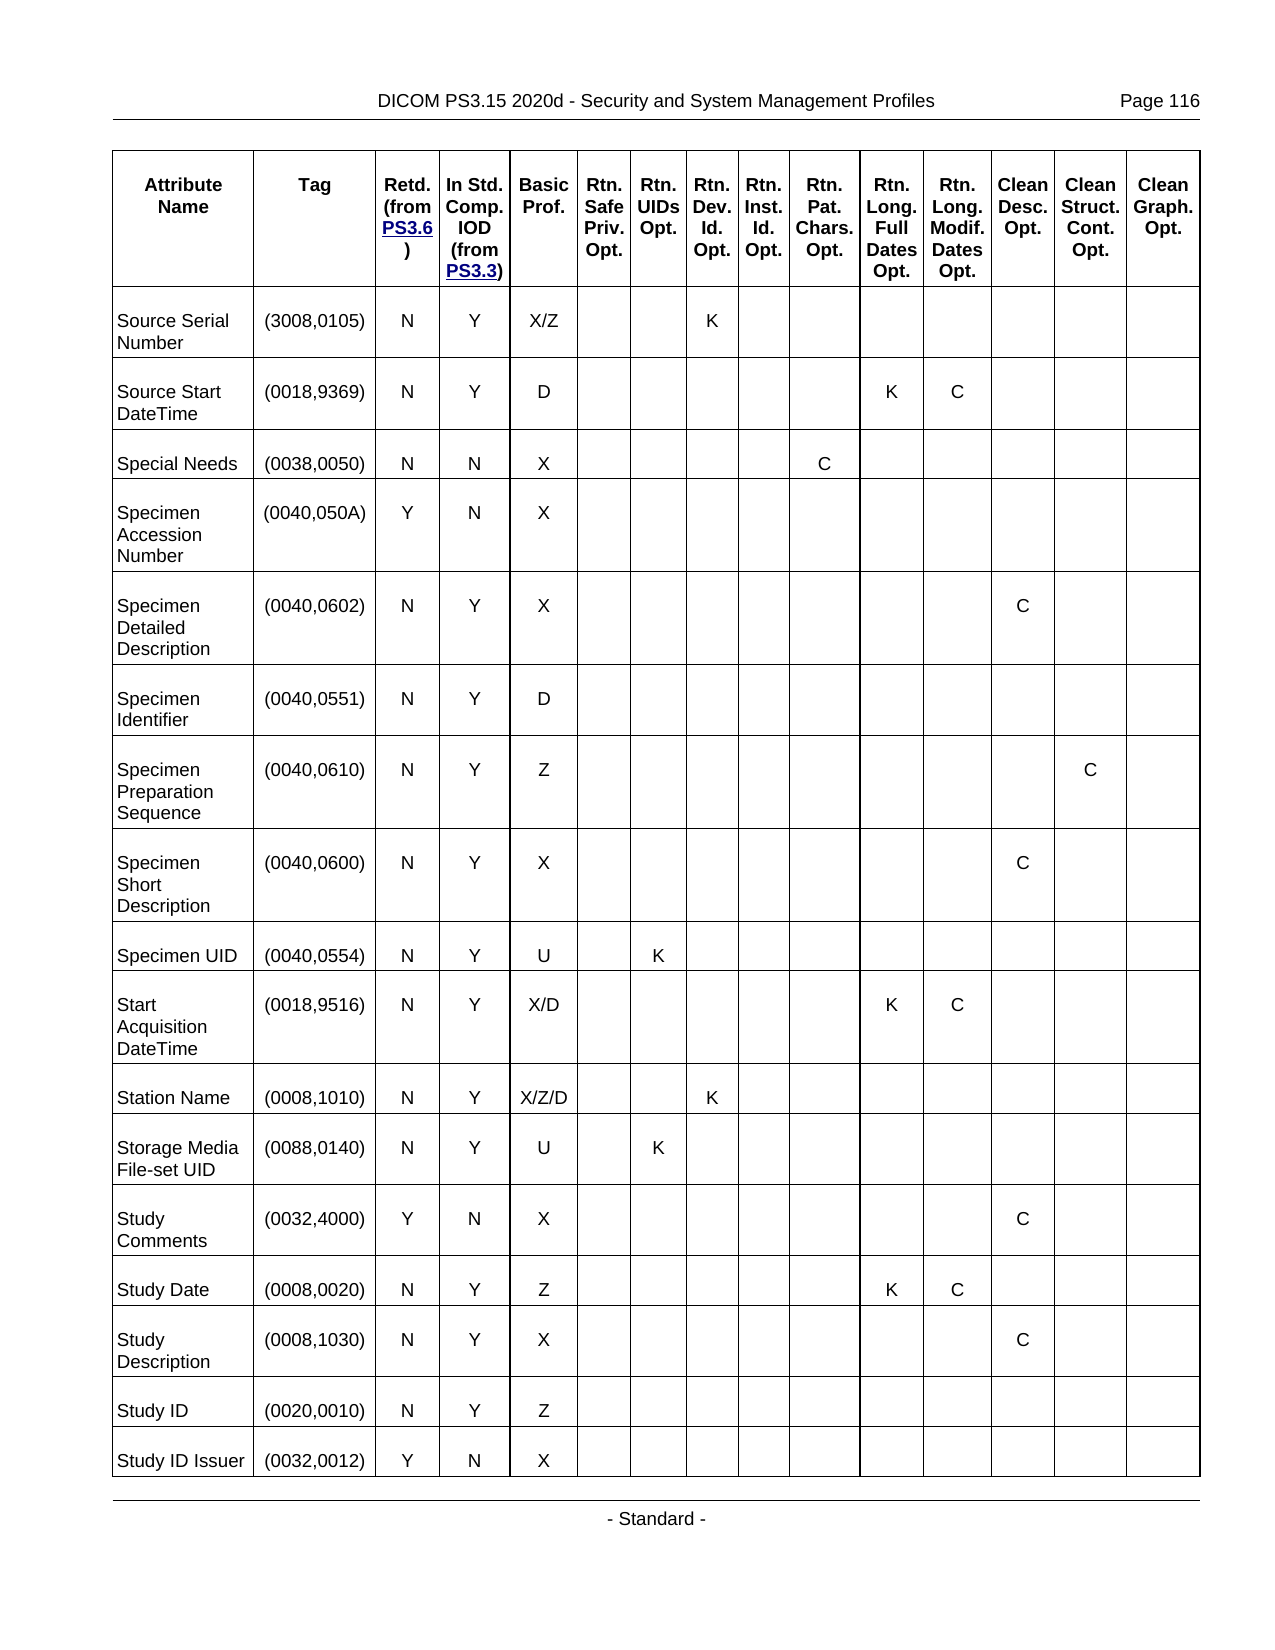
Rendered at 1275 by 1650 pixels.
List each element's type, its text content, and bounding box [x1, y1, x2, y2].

table_cell [861, 1377, 923, 1426]
table_header Clean Desc. Opt. [992, 151, 1054, 286]
table_cell [861, 1306, 923, 1376]
table_cell D [511, 665, 577, 735]
table_cell (0018,9369) [254, 358, 375, 428]
table_cell Start Acquisition DateTime [113, 971, 253, 1063]
table_cell U [511, 1114, 577, 1184]
table_cell C [992, 1185, 1054, 1255]
table_cell (0040,0600) [254, 829, 375, 921]
table_cell [790, 1256, 859, 1305]
table_cell [687, 358, 738, 428]
table_cell [790, 1114, 859, 1184]
table_cell [578, 1377, 630, 1426]
table_cell [631, 665, 686, 735]
table_cell [924, 1185, 991, 1255]
table_cell [992, 1427, 1054, 1476]
table_header Clean Struct. Cont. Opt. [1055, 151, 1126, 286]
table_cell X [511, 430, 577, 478]
table_cell [790, 287, 859, 357]
table_cell [687, 829, 738, 921]
table_cell C [924, 971, 991, 1063]
table_cell N [376, 922, 439, 970]
table_cell N [376, 1377, 439, 1426]
table_cell [861, 1427, 923, 1476]
table_cell Z [511, 1256, 577, 1305]
table_cell (0018,9516) [254, 971, 375, 1063]
table_cell Specimen Identifier [113, 665, 253, 735]
table_cell [924, 430, 991, 478]
table_cell [578, 358, 630, 428]
table_cell N [376, 287, 439, 357]
table_cell X [511, 572, 577, 664]
table_cell X [511, 1427, 577, 1476]
table_cell N [440, 1427, 509, 1476]
table_cell [1055, 430, 1126, 478]
table_cell [992, 358, 1054, 428]
table_cell Y [440, 1064, 509, 1113]
table_cell [1127, 736, 1199, 828]
table_cell Y [440, 736, 509, 828]
table_cell [631, 829, 686, 921]
table_cell [739, 1306, 789, 1376]
table_cell K [861, 1256, 923, 1305]
table_cell [631, 430, 686, 478]
table_cell [687, 430, 738, 478]
table_cell [992, 287, 1054, 357]
table_cell Z [511, 1377, 577, 1426]
table_cell K [687, 287, 738, 357]
table_cell Study ID [113, 1377, 253, 1426]
table_cell Y [440, 1114, 509, 1184]
table_cell Specimen Short Description [113, 829, 253, 921]
table_cell [861, 1185, 923, 1255]
table_cell [739, 829, 789, 921]
table_cell Study Date [113, 1256, 253, 1305]
table_cell Station Name [113, 1064, 253, 1113]
table_cell Source Serial Number [113, 287, 253, 357]
table_cell [739, 1256, 789, 1305]
table_cell C [992, 829, 1054, 921]
table_cell [578, 1427, 630, 1476]
table_cell [861, 287, 923, 357]
table_cell [687, 1185, 738, 1255]
table_cell [1127, 358, 1199, 428]
table_cell [631, 1377, 686, 1426]
table_cell (0040,0551) [254, 665, 375, 735]
table_cell Source Start DateTime [113, 358, 253, 428]
table_cell Study Comments [113, 1185, 253, 1255]
table_cell C [924, 1256, 991, 1305]
table_cell (0040,0602) [254, 572, 375, 664]
table_cell [1055, 287, 1126, 357]
table_cell [1055, 1064, 1126, 1113]
table_cell [739, 1064, 789, 1113]
table_cell [924, 1427, 991, 1476]
table_cell [1127, 971, 1199, 1063]
table_cell [739, 1377, 789, 1426]
table_cell [790, 1377, 859, 1426]
table_cell [1055, 479, 1126, 571]
table_cell N [376, 829, 439, 921]
table_cell [1055, 1185, 1126, 1255]
table_cell X/Z/D [511, 1064, 577, 1113]
table_cell [861, 430, 923, 478]
table_cell X/Z [511, 287, 577, 357]
table_cell N [376, 430, 439, 478]
table_cell (0040,0554) [254, 922, 375, 970]
table_cell [739, 665, 789, 735]
table_cell [578, 1306, 630, 1376]
table_cell [687, 1306, 738, 1376]
table_cell [790, 572, 859, 664]
table_cell Y [376, 1427, 439, 1476]
table_cell N [376, 1114, 439, 1184]
table_cell [1127, 1064, 1199, 1113]
table_cell [790, 922, 859, 970]
table_cell X/D [511, 971, 577, 1063]
table_cell [1127, 1185, 1199, 1255]
table_cell X [511, 1185, 577, 1255]
table_cell K [687, 1064, 738, 1113]
table_cell Study ID Issuer [113, 1427, 253, 1476]
table_cell [739, 971, 789, 1063]
table_cell [924, 922, 991, 970]
table_cell Y [440, 1377, 509, 1426]
table_cell [790, 1427, 859, 1476]
table_cell C [992, 572, 1054, 664]
table_cell [578, 1185, 630, 1255]
table_cell [861, 922, 923, 970]
table_cell [1127, 1377, 1199, 1426]
table_cell [861, 1114, 923, 1184]
table_cell [687, 736, 738, 828]
table_cell [739, 736, 789, 828]
table_cell (0008,1030) [254, 1306, 375, 1376]
table_cell [739, 1185, 789, 1255]
table_cell [578, 430, 630, 478]
table_cell [790, 479, 859, 571]
table_cell [1127, 572, 1199, 664]
table_cell [1055, 922, 1126, 970]
table_cell [1055, 1427, 1126, 1476]
table_cell [992, 1064, 1054, 1113]
table_cell [790, 358, 859, 428]
table_cell [578, 1114, 630, 1184]
table_cell N [376, 1256, 439, 1305]
table_cell Y [440, 829, 509, 921]
table_cell [739, 287, 789, 357]
table_cell [861, 1064, 923, 1113]
table_cell [631, 358, 686, 428]
table_cell C [790, 430, 859, 478]
table_cell [687, 1114, 738, 1184]
table_cell C [992, 1306, 1054, 1376]
table_cell [992, 1377, 1054, 1426]
table_cell [687, 665, 738, 735]
table_cell Special Needs [113, 430, 253, 478]
table_cell [861, 829, 923, 921]
table_cell Y [376, 1185, 439, 1255]
table_cell [578, 287, 630, 357]
table_cell [790, 1306, 859, 1376]
table_cell [578, 971, 630, 1063]
table_cell [924, 1306, 991, 1376]
table_cell [924, 479, 991, 571]
table_cell [578, 1064, 630, 1113]
table_cell [790, 736, 859, 828]
table_cell [578, 736, 630, 828]
table_cell [687, 971, 738, 1063]
table_header Rtn. Inst. Id. Opt. [739, 151, 789, 286]
table_cell [631, 479, 686, 571]
table_cell [1127, 1114, 1199, 1184]
table_cell [992, 479, 1054, 571]
table_cell [739, 358, 789, 428]
table_cell Y [440, 1306, 509, 1376]
table_cell Study Description [113, 1306, 253, 1376]
table_cell [992, 665, 1054, 735]
table_cell N [376, 358, 439, 428]
table_cell Specimen Accession Number [113, 479, 253, 571]
table_header In Std. Comp. IOD (from PS3.3) [440, 151, 509, 286]
table_cell (0038,0050) [254, 430, 375, 478]
table_cell (0008,1010) [254, 1064, 375, 1113]
table_cell [631, 572, 686, 664]
table_cell [739, 922, 789, 970]
table_header Rtn. UIDs Opt. [631, 151, 686, 286]
table_cell K [861, 971, 923, 1063]
table_cell [631, 971, 686, 1063]
table_cell [1055, 829, 1126, 921]
table_cell Specimen Preparation Sequence [113, 736, 253, 828]
table_header Rtn. Long. Modif. Dates Opt. [924, 151, 991, 286]
table_cell [578, 1256, 630, 1305]
table_cell [790, 665, 859, 735]
table_header Rtn. Dev. Id. Opt. [687, 151, 738, 286]
table_cell [631, 287, 686, 357]
table_cell N [376, 736, 439, 828]
table_cell N [440, 479, 509, 571]
table_cell [1127, 922, 1199, 970]
table_cell [992, 736, 1054, 828]
table_cell [578, 479, 630, 571]
table_cell [631, 1064, 686, 1113]
table_cell X [511, 829, 577, 921]
table_cell [631, 1306, 686, 1376]
table_cell [861, 736, 923, 828]
table_cell N [376, 572, 439, 664]
table_header Rtn. Safe Priv. Opt. [578, 151, 630, 286]
table_cell [1127, 1427, 1199, 1476]
table_cell [1055, 971, 1126, 1063]
table_cell Y [440, 971, 509, 1063]
table_cell [924, 1114, 991, 1184]
table_cell [687, 479, 738, 571]
table_cell [790, 1064, 859, 1113]
table_cell Y [440, 665, 509, 735]
table_cell [1127, 430, 1199, 478]
table_cell [1055, 358, 1126, 428]
table_cell C [924, 358, 991, 428]
table_cell [924, 736, 991, 828]
table_cell [739, 572, 789, 664]
table_cell [790, 829, 859, 921]
table_cell [861, 479, 923, 571]
table_cell Y [376, 479, 439, 571]
table_cell [1127, 665, 1199, 735]
table_cell Y [440, 358, 509, 428]
table_cell [1127, 287, 1199, 357]
table_cell [578, 665, 630, 735]
table_cell Y [440, 572, 509, 664]
table_cell [1055, 1306, 1126, 1376]
table_cell [687, 1427, 738, 1476]
table_cell N [376, 1306, 439, 1376]
table_cell [631, 1185, 686, 1255]
table_cell [992, 971, 1054, 1063]
table_cell [1055, 1377, 1126, 1426]
table_cell (0020,0010) [254, 1377, 375, 1426]
table_cell [1055, 665, 1126, 735]
table_cell [992, 922, 1054, 970]
table_cell X [511, 1306, 577, 1376]
table_cell Storage Media File-set UID [113, 1114, 253, 1184]
table_cell [739, 1114, 789, 1184]
table_cell [1127, 479, 1199, 571]
table_cell D [511, 358, 577, 428]
table_cell (3008,0105) [254, 287, 375, 357]
table_cell [631, 1427, 686, 1476]
table_cell [687, 922, 738, 970]
table_cell N [376, 665, 439, 735]
table_cell Y [440, 287, 509, 357]
table_cell [631, 1256, 686, 1305]
table_cell N [440, 430, 509, 478]
table_cell (0008,0020) [254, 1256, 375, 1305]
table_header Retd. (from PS3.6) [376, 151, 439, 286]
table_cell (0088,0140) [254, 1114, 375, 1184]
table_cell N [376, 971, 439, 1063]
table_cell [992, 430, 1054, 478]
table_cell [861, 665, 923, 735]
table_cell [578, 922, 630, 970]
table_cell [687, 1377, 738, 1426]
table_cell [924, 829, 991, 921]
table_cell C [1055, 736, 1126, 828]
table_header Basic Prof. [511, 151, 577, 286]
table_cell [631, 736, 686, 828]
table_cell (0032,4000) [254, 1185, 375, 1255]
table_cell [739, 1427, 789, 1476]
table_cell [992, 1114, 1054, 1184]
table_cell [924, 572, 991, 664]
table_cell K [631, 922, 686, 970]
table_cell [1055, 1114, 1126, 1184]
table_header Tag [254, 151, 375, 286]
table_cell [578, 572, 630, 664]
table_header Rtn. Long. Full Dates Opt. [861, 151, 923, 286]
table_cell [790, 1185, 859, 1255]
table_cell K [861, 358, 923, 428]
table_cell N [376, 1064, 439, 1113]
table_cell [924, 1377, 991, 1426]
table_cell [924, 1064, 991, 1113]
table_header Rtn. Pat. Chars. Opt. [790, 151, 859, 286]
table_cell [1055, 1256, 1126, 1305]
table_cell X [511, 479, 577, 571]
table_cell [739, 430, 789, 478]
table_cell Y [440, 922, 509, 970]
table_cell Z [511, 736, 577, 828]
table_cell [1055, 572, 1126, 664]
table_cell [739, 479, 789, 571]
table_cell Specimen Detailed Description [113, 572, 253, 664]
table_cell Y [440, 1256, 509, 1305]
table_cell (0040,050A) [254, 479, 375, 571]
table_cell (0040,0610) [254, 736, 375, 828]
table_header Attribute Name [113, 151, 253, 286]
table_cell [861, 572, 923, 664]
table_cell [1127, 1256, 1199, 1305]
table_cell [790, 971, 859, 1063]
table_cell [1127, 1306, 1199, 1376]
table_header Clean Graph. Opt. [1127, 151, 1199, 286]
table_cell [578, 829, 630, 921]
table_cell Specimen UID [113, 922, 253, 970]
table_cell [687, 1256, 738, 1305]
table_cell [924, 665, 991, 735]
table_cell (0032,0012) [254, 1427, 375, 1476]
table_cell U [511, 922, 577, 970]
table_cell N [440, 1185, 509, 1255]
table_cell [1127, 829, 1199, 921]
table_cell [924, 287, 991, 357]
table_cell [992, 1256, 1054, 1305]
table_cell [687, 572, 738, 664]
table_cell K [631, 1114, 686, 1184]
